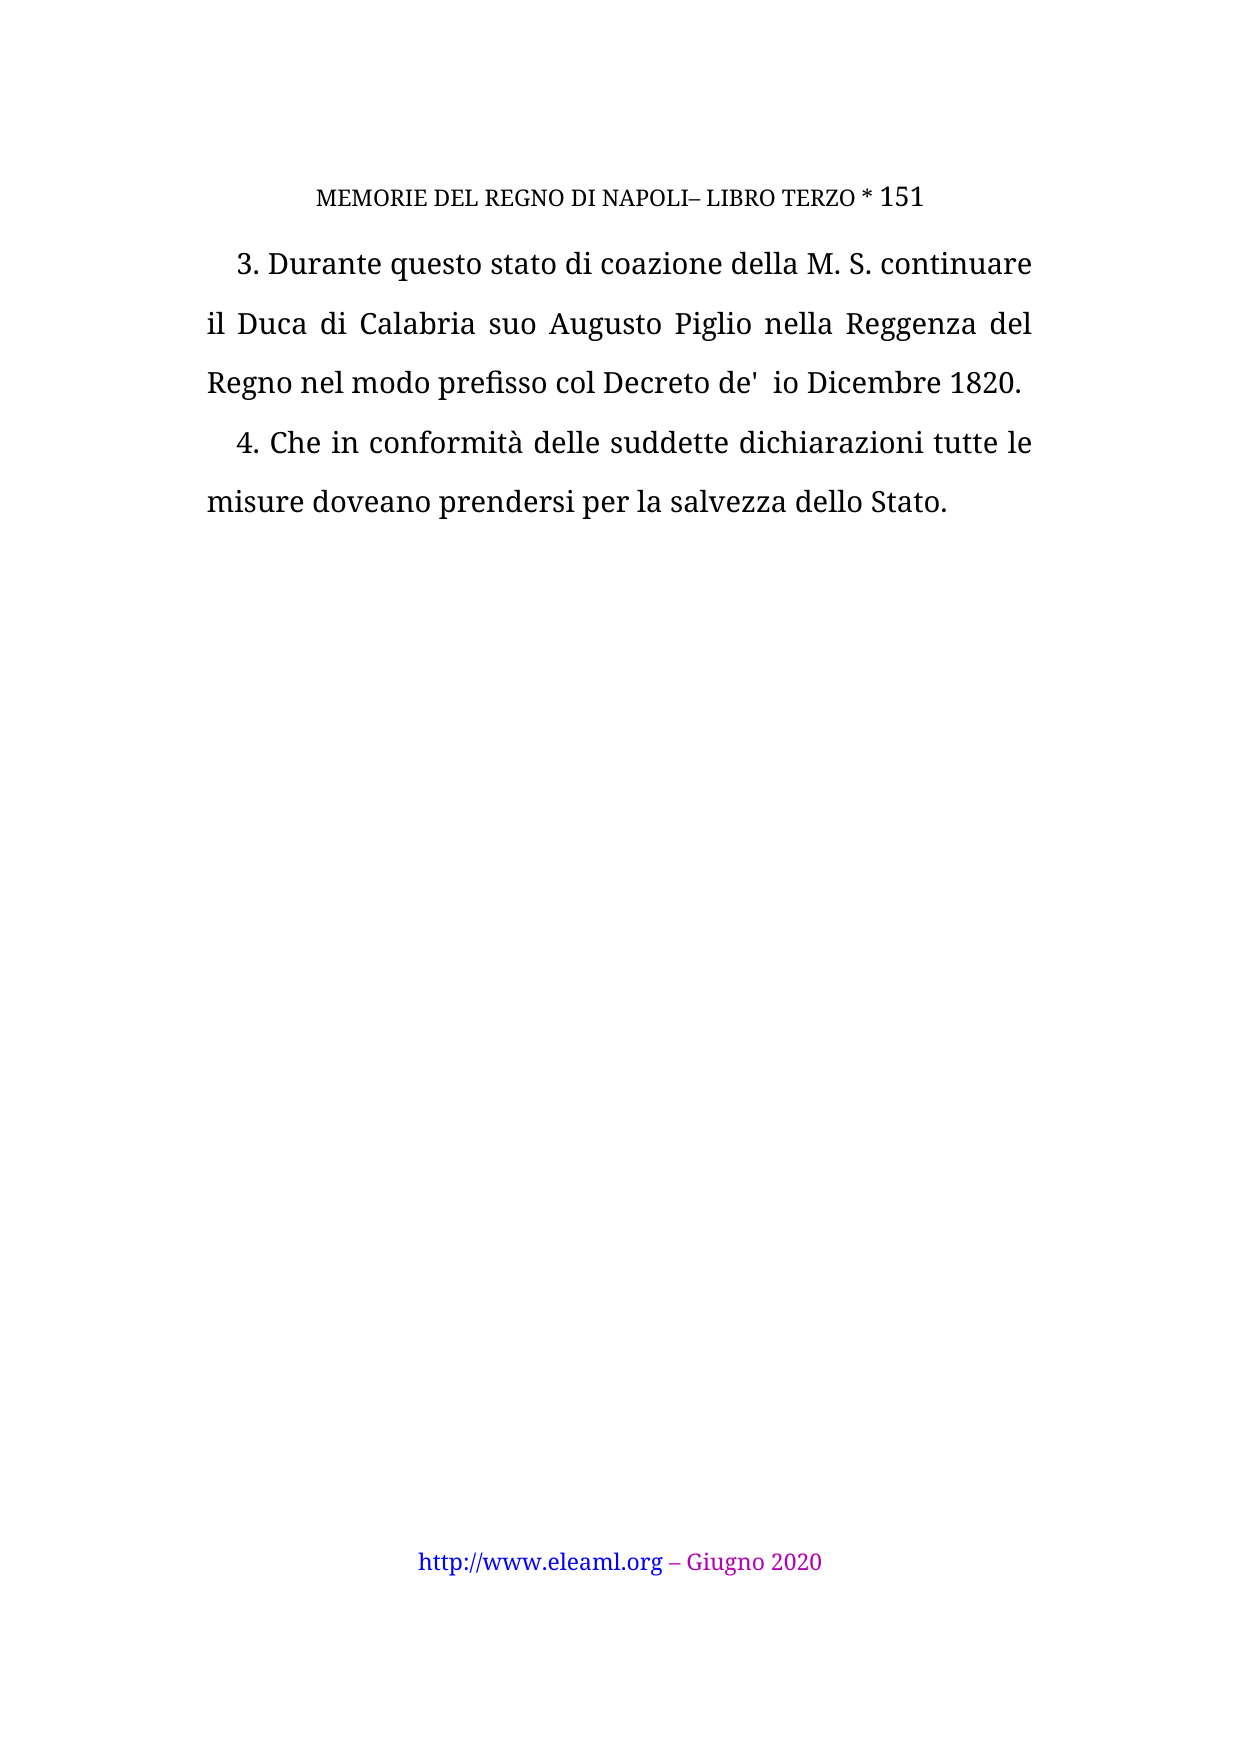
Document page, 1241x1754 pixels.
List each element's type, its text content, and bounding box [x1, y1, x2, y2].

text 4. Che in conformità delle suddette dichiarazioni tutte le misure doveano prendersi per la salvezza dello Stato. [207, 422, 1033, 521]
text 3. Durante questo stato di coazione della M. S. continuare il Duca di Calabria suo Augusto Piglio nella Reggenza del Regno nel modo prefisso col Decreto de' io Dicembre 1820. [207, 243, 1033, 402]
